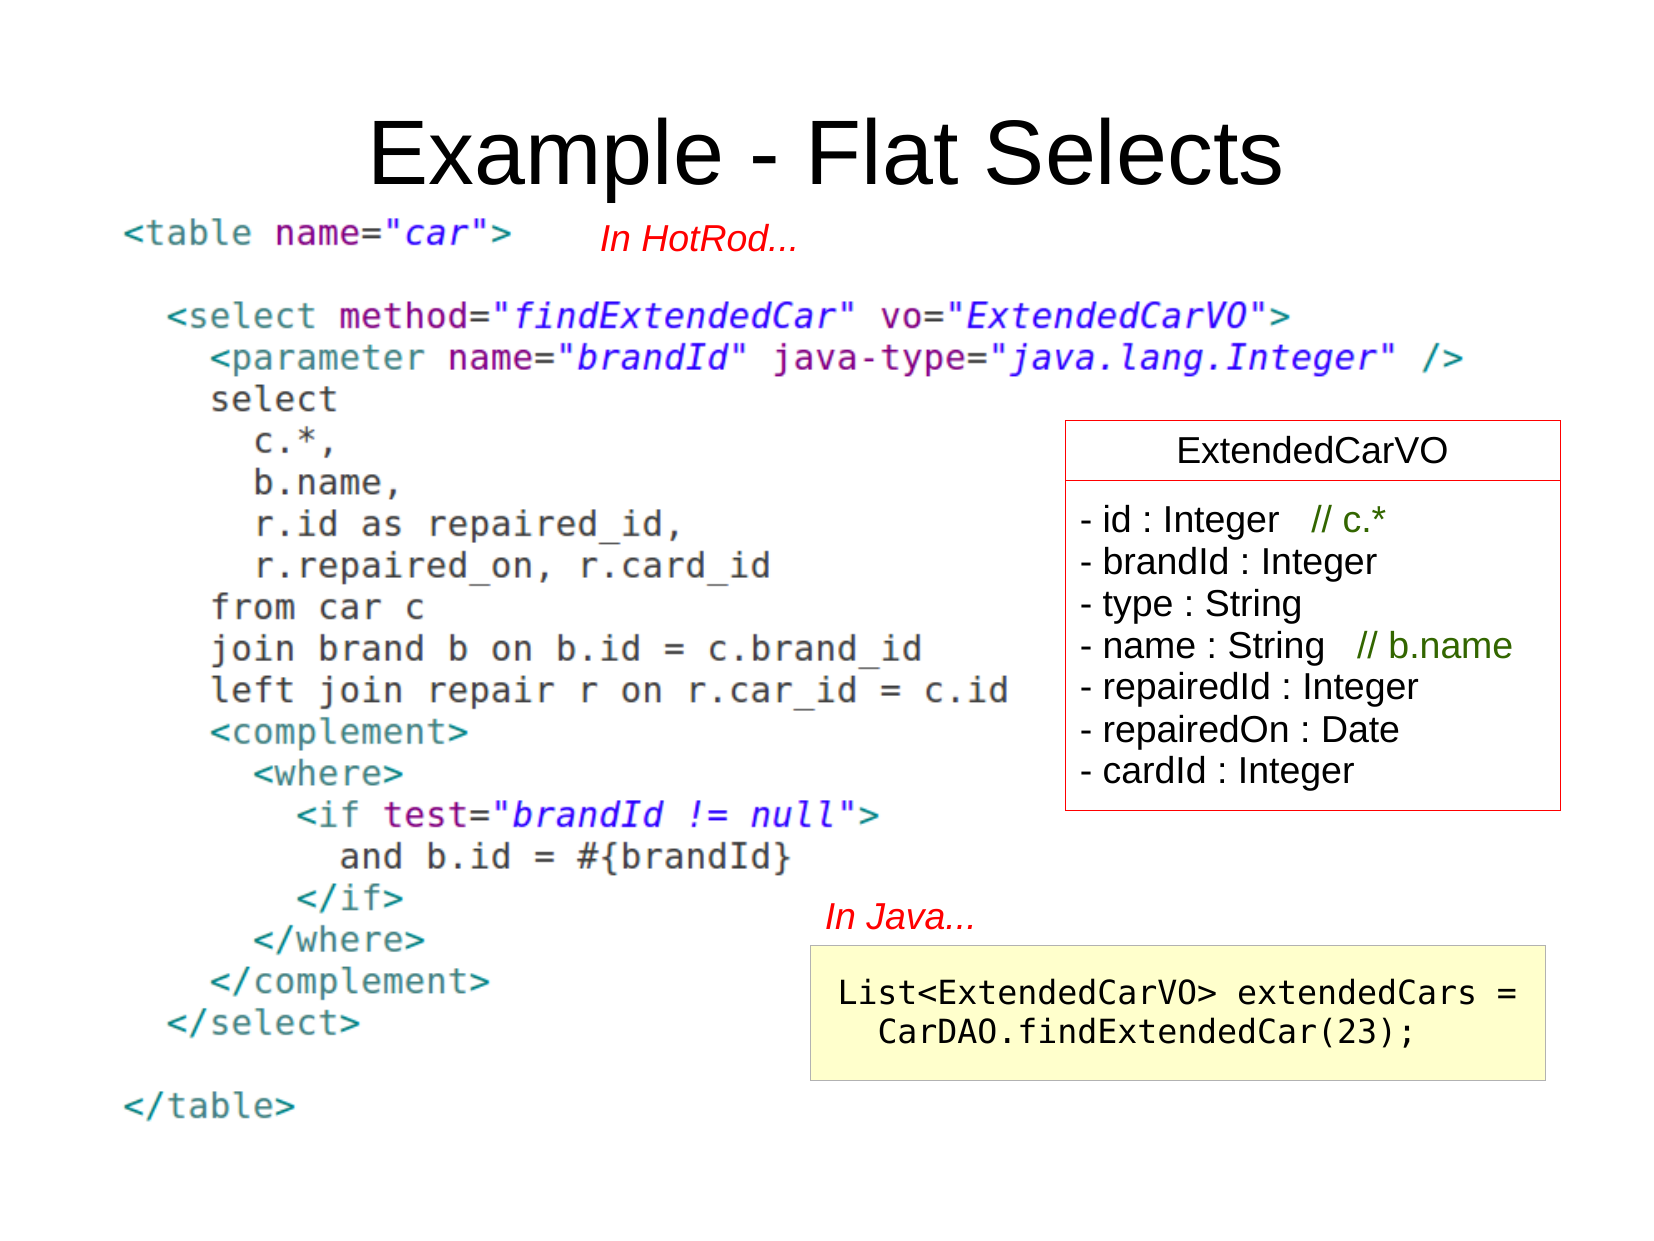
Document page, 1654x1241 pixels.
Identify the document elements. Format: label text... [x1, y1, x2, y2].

title Example - Flat Selects [82, 49, 1571, 257]
text_box - id : Integer // c.* - brandId : Integer - type : String - name : String // b.name - repairedId : Integer - repairedOn : Date - cardId : Integer [1065, 480, 1561, 811]
text_box List<ExtendedCarVO> extendedCars = CarDAO.findExtendedCar(23); [810, 945, 1546, 1081]
text_box In HotRod... [585, 210, 856, 267]
text_box ExtendedCarVO [1065, 420, 1561, 480]
text_box In Java... [810, 888, 1081, 945]
picture [120, 257, 1471, 1126]
